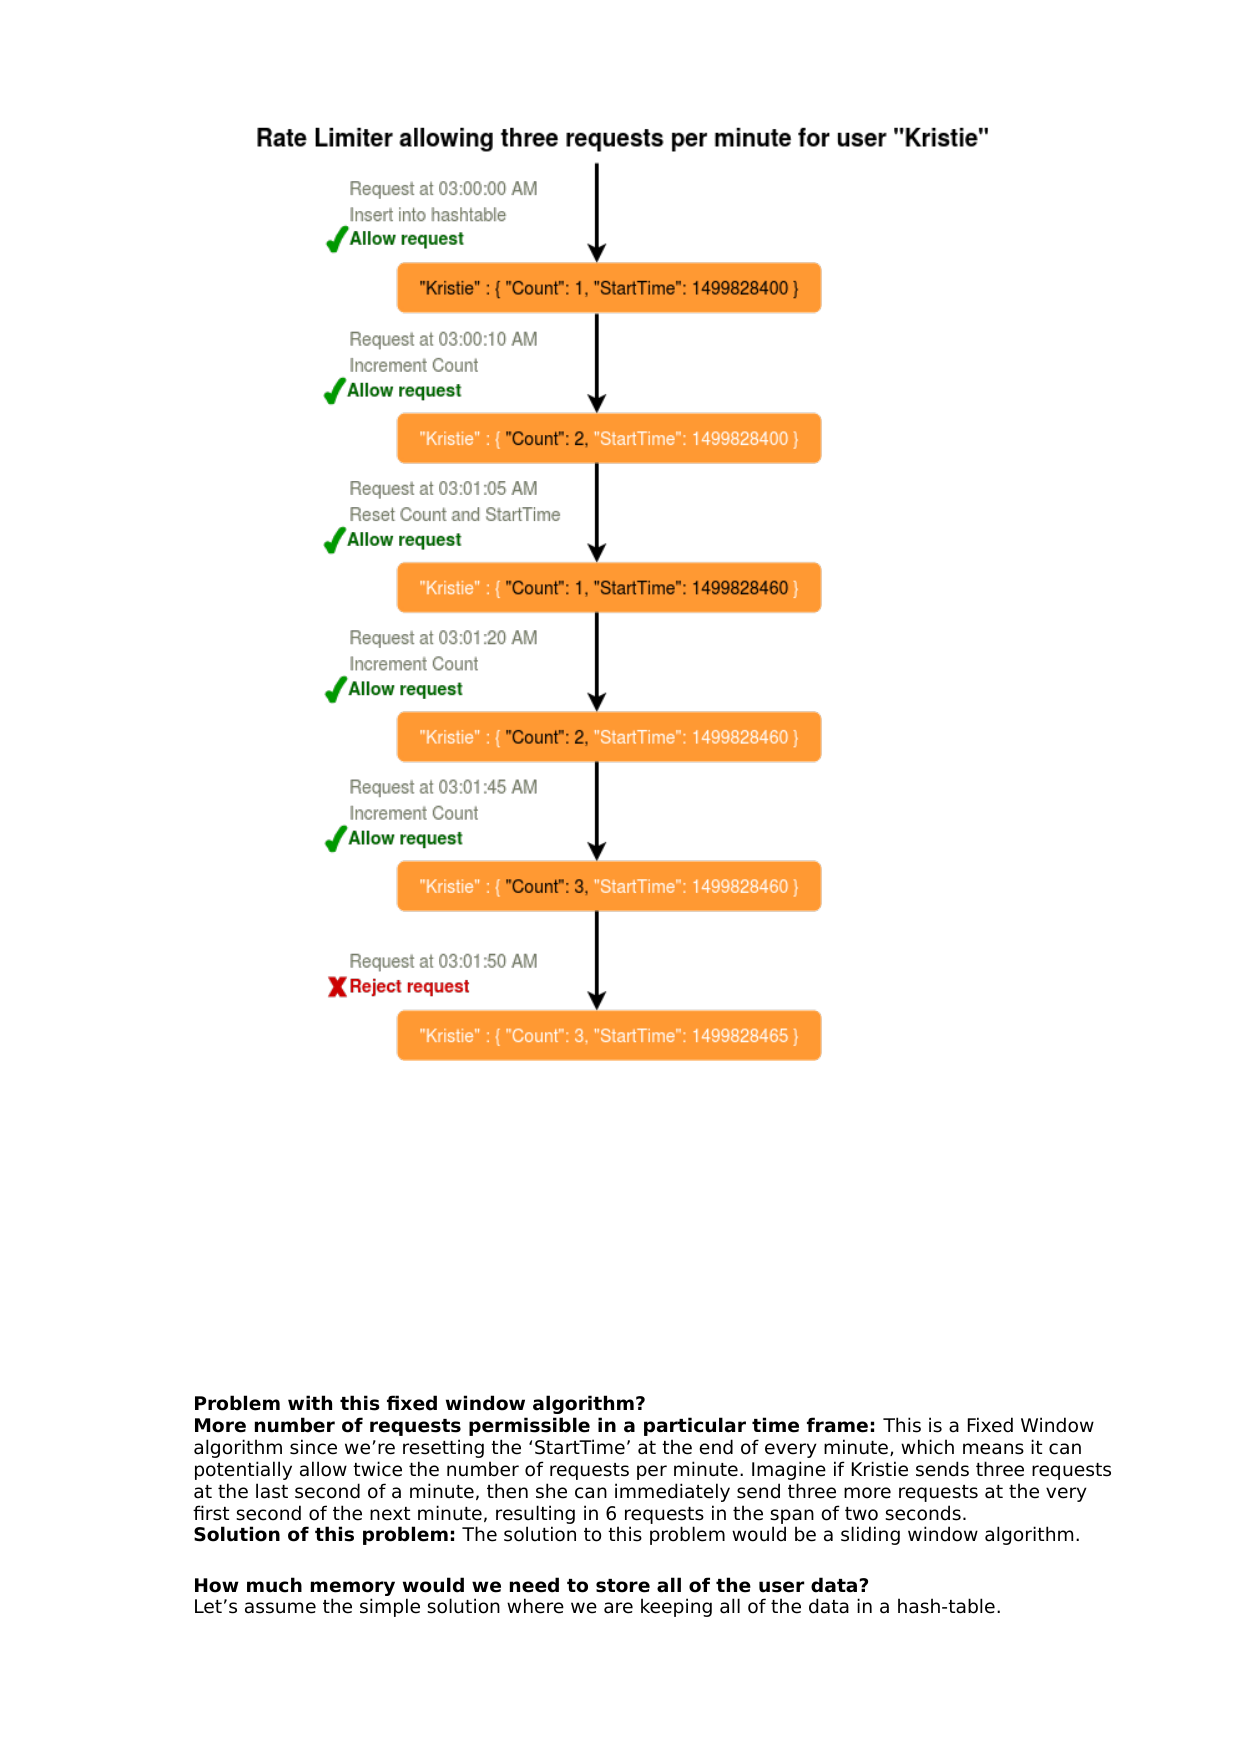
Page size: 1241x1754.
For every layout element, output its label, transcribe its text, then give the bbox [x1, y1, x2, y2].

list How much memory would we need to store all of the user data? [156, 1574, 1122, 1596]
list Solution of this problem: The solution to this problem would be a sliding window algorithm. [156, 1524, 1122, 1546]
list Problem with this fixed window algorithm? [156, 1393, 1122, 1415]
list More number of requests permissible in a particular time frame: This is a Fixed Window algorithm since we’re resetting the ‘StartTime’ at the end of every minute, which means it can potentially allow twice the number of requests per minute. Imagine if Kristie sends three requests at the last second of a minute, then she can immediately send three more requests at the very first second of the next minute, resulting in 6 requests in the span of two seconds. [156, 1415, 1122, 1524]
picture [252, 118, 989, 1061]
list Let’s assume the simple solution where we are keeping all of the data in a hash-table. [156, 1596, 1122, 1618]
